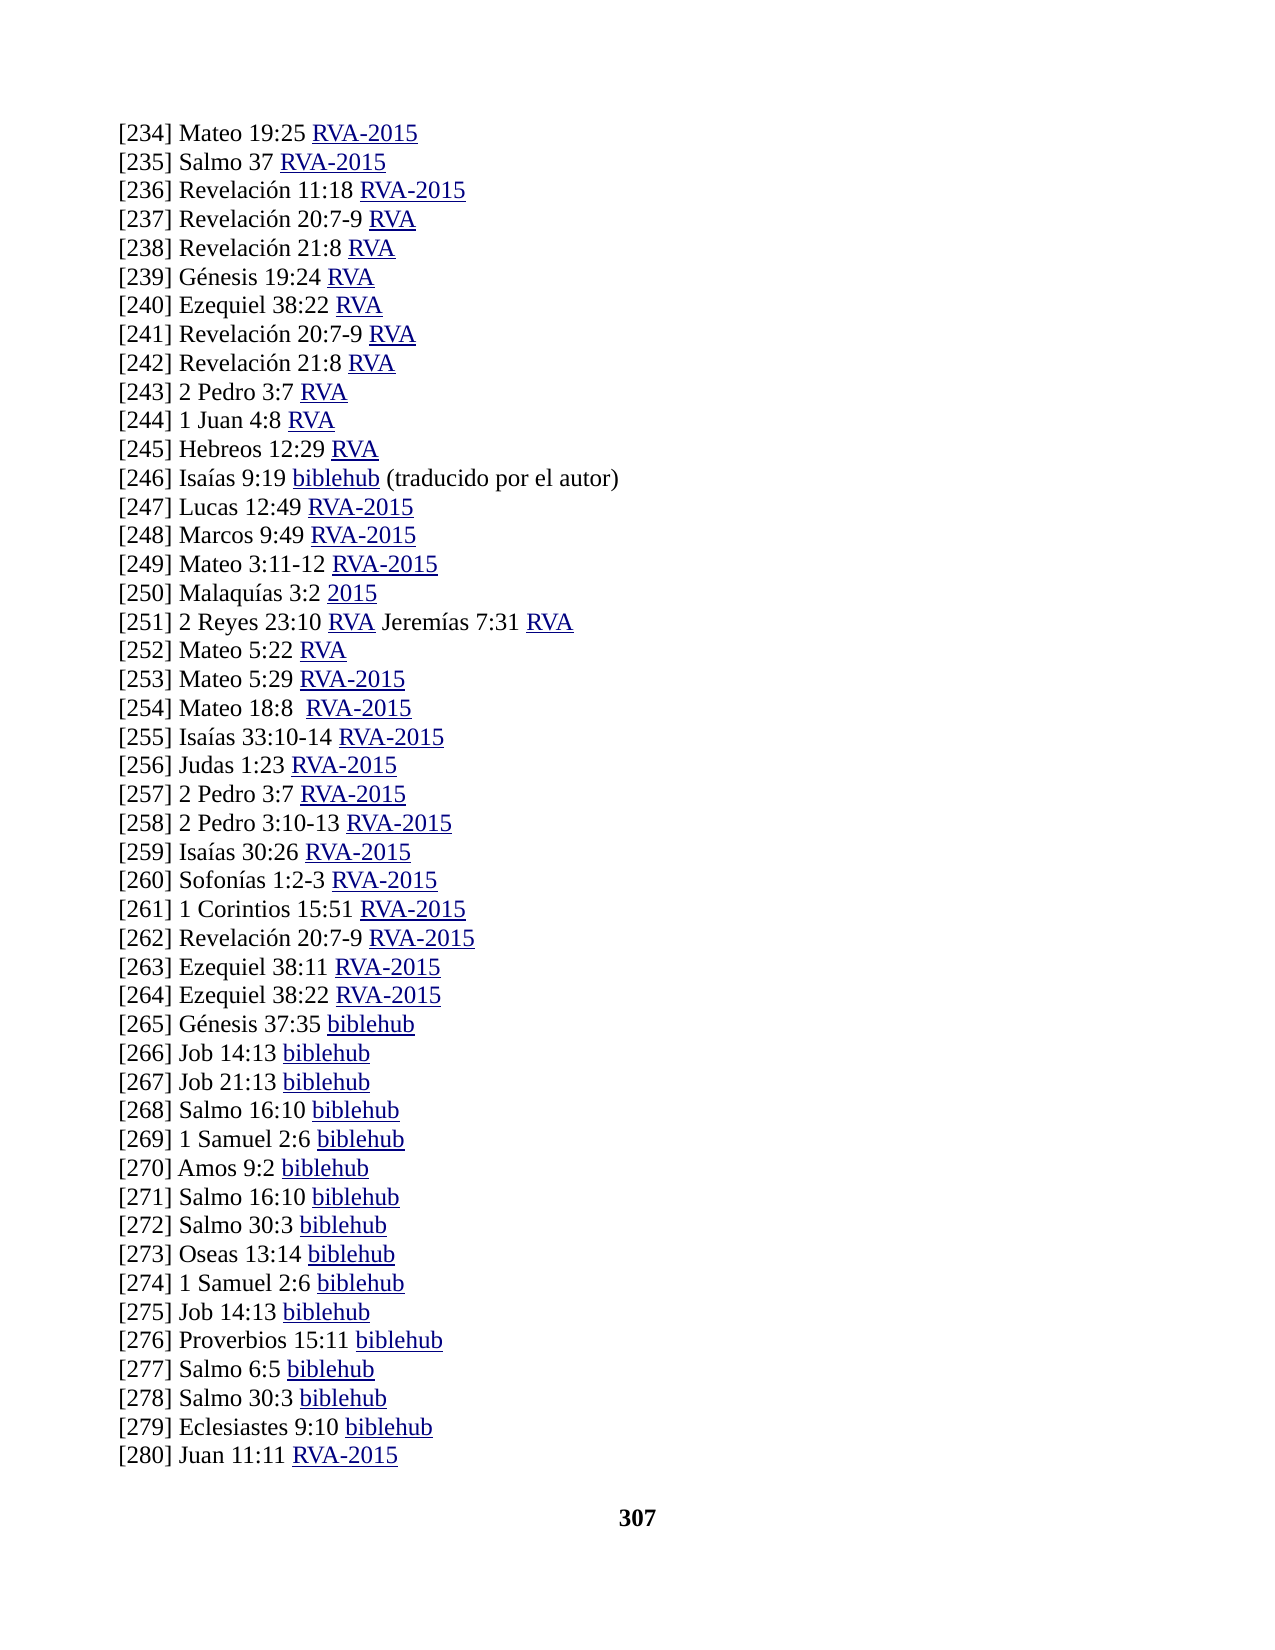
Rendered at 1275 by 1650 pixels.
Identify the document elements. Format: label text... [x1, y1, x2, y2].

text Job 14:13 biblehub [118, 1038, 1157, 1067]
text Juan 11:11 RVA-2015 [118, 1441, 1157, 1469]
text Mateo 3:11-12 RVA-2015 [118, 549, 1157, 578]
text Mateo 19:25 RVA-2015 [118, 118, 1157, 147]
text Malaquías 3:2 2015 [118, 578, 1157, 607]
text Salmo 16:10 biblehub [118, 1096, 1157, 1124]
text Revelación 20:7-9 RVA-2015 [118, 923, 1157, 952]
text 2 Pedro 3:7 RVA-2015 [118, 779, 1157, 808]
text Hebreos 12:29 RVA [118, 434, 1157, 463]
text Mateo 5:29 RVA-2015 [118, 664, 1157, 693]
text 2 Pedro 3:10-13 RVA-2015 [118, 808, 1157, 837]
text Job 21:13 biblehub [118, 1067, 1157, 1096]
text Génesis 37:35 biblehub [118, 1009, 1157, 1038]
text 1 Samuel 2:6 biblehub [118, 1124, 1157, 1153]
text Revelación 20:7-9 RVA [118, 204, 1157, 233]
text Revelación 21:8 RVA [118, 348, 1157, 377]
text Salmo 30:3 biblehub [118, 1211, 1157, 1239]
text Revelación 11:18 RVA-2015 [118, 176, 1157, 204]
text Mateo 18:8 RVA-2015 [118, 693, 1157, 722]
text Sofonías 1:2-3 RVA-2015 [118, 866, 1157, 894]
text Salmo 16:10 biblehub [118, 1182, 1157, 1211]
text Mateo 5:22 RVA [118, 636, 1157, 664]
text Isaías 30:26 RVA-2015 [118, 837, 1157, 866]
text Oseas 13:14 biblehub [118, 1239, 1157, 1268]
text Salmo 6:5 biblehub [118, 1354, 1157, 1383]
text 1 Corintios 15:51 RVA-2015 [118, 894, 1157, 923]
text Ezequiel 38:22 RVA-2015 [118, 981, 1157, 1009]
text Judas 1:23 RVA-2015 [118, 751, 1157, 779]
text 2 Reyes 23:10 RVA Jeremías 7:31 RVA [118, 607, 1157, 636]
text Ezequiel 38:11 RVA-2015 [118, 952, 1157, 981]
text Salmo 30:3 biblehub [118, 1383, 1157, 1412]
text 1 Samuel 2:6 biblehub [118, 1268, 1157, 1297]
text Salmo 37 RVA-2015 [118, 147, 1157, 176]
text Job 14:13 biblehub [118, 1297, 1157, 1326]
text Proverbios 15:11 biblehub [118, 1326, 1157, 1354]
text Isaías 33:10-14 RVA-2015 [118, 722, 1157, 751]
text Eclesiastes 9:10 biblehub [118, 1412, 1157, 1441]
text Génesis 19:24 RVA [118, 262, 1157, 291]
text 1 Juan 4:8 RVA [118, 406, 1157, 434]
text Lucas 12:49 RVA-2015 [118, 492, 1157, 521]
text Revelación 21:8 RVA [118, 233, 1157, 262]
text Ezequiel 38:22 RVA [118, 291, 1157, 319]
text Amos 9:2 biblehub [118, 1153, 1157, 1182]
text Isaías 9:19 biblehub (traducido por el autor) [118, 463, 1157, 492]
text Revelación 20:7-9 RVA [118, 319, 1157, 348]
text 2 Pedro 3:7 RVA [118, 377, 1157, 406]
text Marcos 9:49 RVA-2015 [118, 521, 1157, 549]
